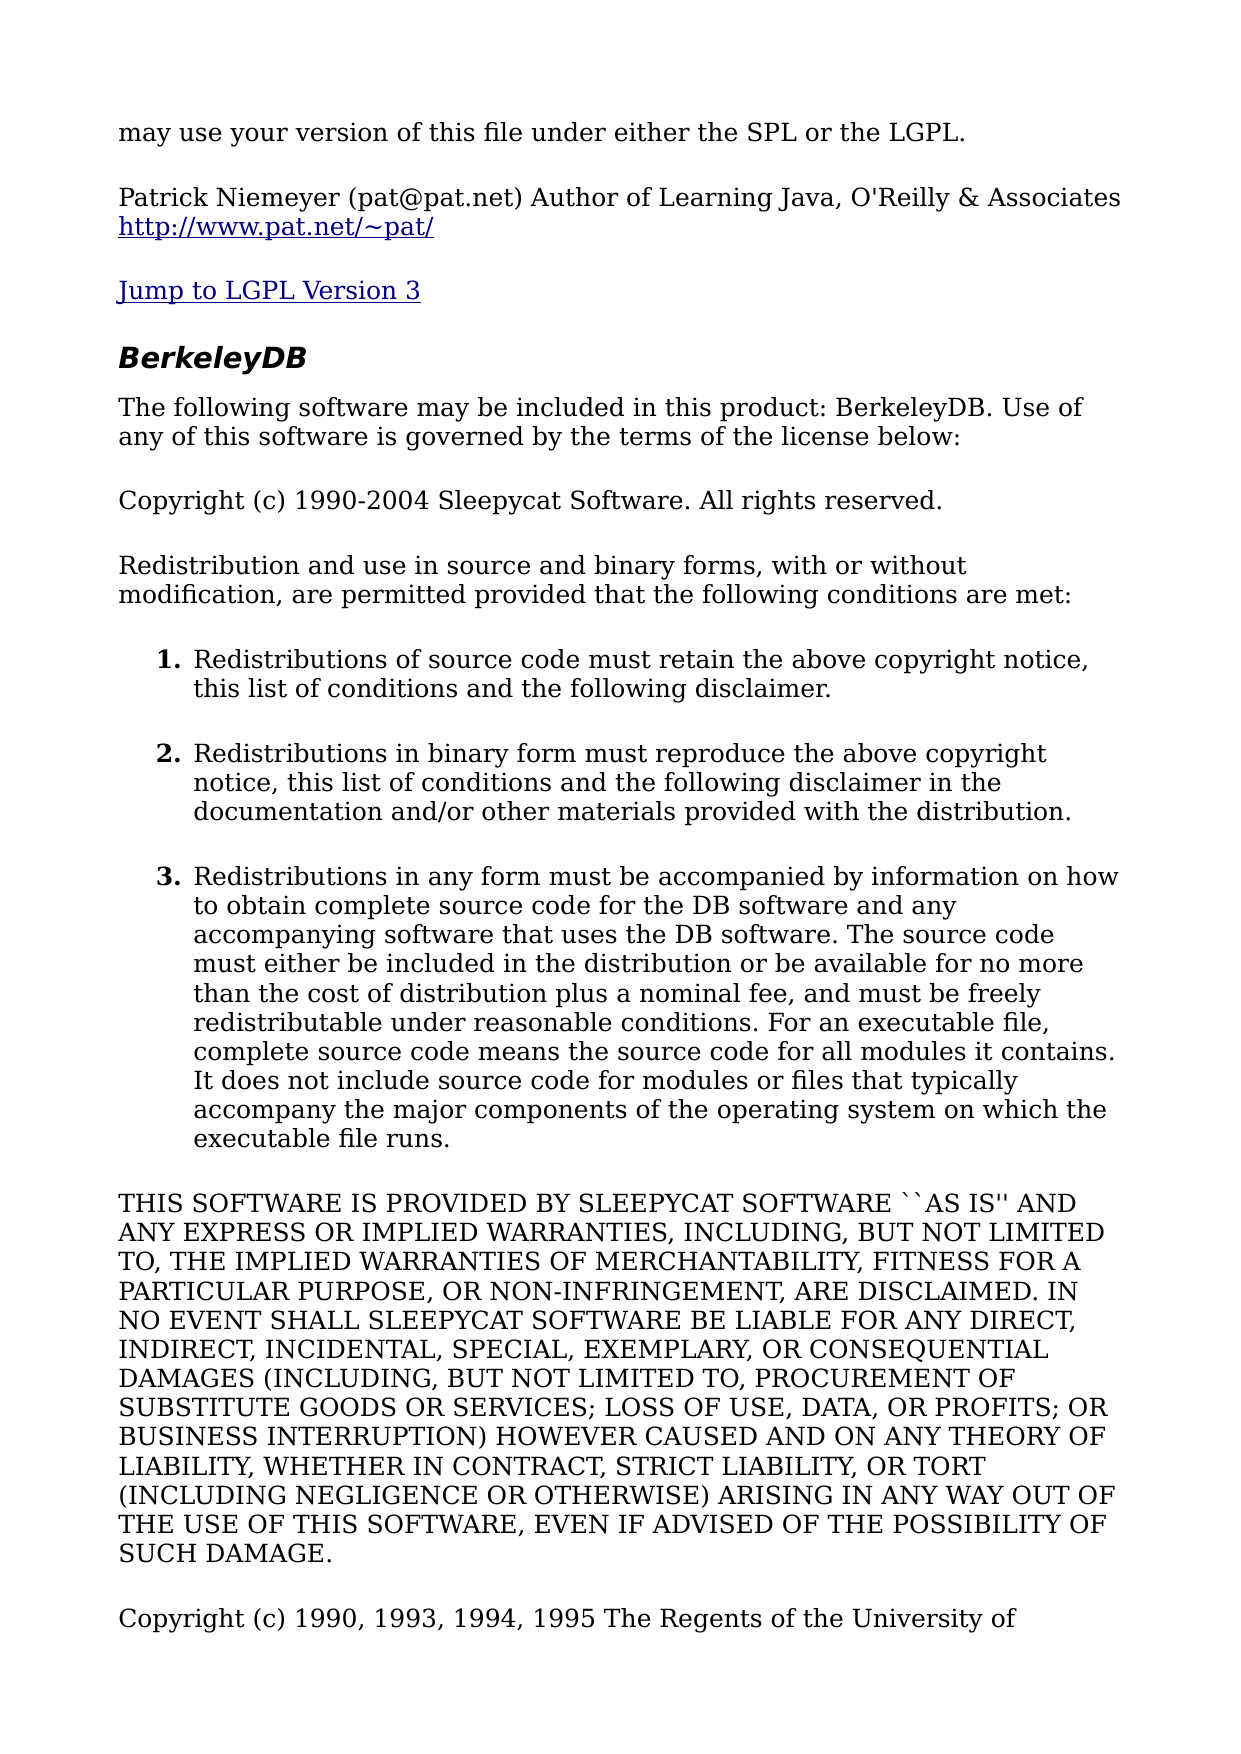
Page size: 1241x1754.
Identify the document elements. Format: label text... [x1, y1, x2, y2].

list Redistributions in binary form must reproduce the above copyright notice, this list of conditions and the following disclaimer in the documentation and/or other materials provided with the distribution. [156, 739, 1122, 826]
text Jump to LGPL Version 3 [118, 276, 1122, 306]
list Redistributions of source code must retain the above copyright notice, this list of conditions and the following disclaimer. [156, 645, 1122, 703]
subtitle BerkeleyDB [118, 341, 1122, 375]
text The following software may be included in this product: BerkeleyDB. Use of any of this software is governed by the terms of the license below: [118, 393, 1122, 451]
text Redistribution and use in source and binary forms, with or without modification, are permitted provided that the following conditions are met: [118, 551, 1122, 609]
list Redistributions in any form must be accompanied by information on how to obtain complete source code for the DB software and any accompanying software that uses the DB software. The source code must either be included in the distribution or be available for no more than the cost of distribution plus a nominal fee, and must be freely redistributable under reasonable conditions. For an executable file, complete source code means the source code for all modules it contains. It does not include source code for modules or files that typically accompany the major components of the operating system on which the executable file runs. [156, 862, 1122, 1154]
text Copyright (c) 1990-2004 Sleepycat Software. All rights reserved. [118, 486, 1122, 516]
text THIS SOFTWARE IS PROVIDED BY SLEEPYCAT SOFTWARE ``AS IS'' AND ANY EXPRESS OR IMPLIED WARRANTIES, INCLUDING, BUT NOT LIMITED TO, THE IMPLIED WARRANTIES OF MERCHANTABILITY, FITNESS FOR A PARTICULAR PURPOSE, OR NON-INFRINGEMENT, ARE DISCLAIMED. IN NO EVENT SHALL SLEEPYCAT SOFTWARE BE LIABLE FOR ANY DIRECT, INDIRECT, INCIDENTAL, SPECIAL, EXEMPLARY, OR CONSEQUENTIAL DAMAGES (INCLUDING, BUT NOT LIMITED TO, PROCUREMENT OF SUBSTITUTE GOODS OR SERVICES; LOSS OF USE, DATA, OR PROFITS; OR BUSINESS INTERRUPTION) HOWEVER CAUSED AND ON ANY THEORY OF LIABILITY, WHETHER IN CONTRACT, STRICT LIABILITY, OR TORT (INCLUDING NEGLIGENCE OR OTHERWISE) ARISING IN ANY WAY OUT OF THE USE OF THIS SOFTWARE, EVEN IF ADVISED OF THE POSSIBILITY OF SUCH DAMAGE. [118, 1189, 1122, 1568]
text Copyright (c) 1990, 1993, 1994, 1995 The Regents of the University of [118, 1604, 1122, 1633]
text Patrick Niemeyer (pat@pat.net) Author of Learning Java, O'Reilly & Associates http://www.pat.net/~pat/ [118, 183, 1122, 241]
text may use your version of this file under either the SPL or the LGPL. [118, 118, 1122, 147]
